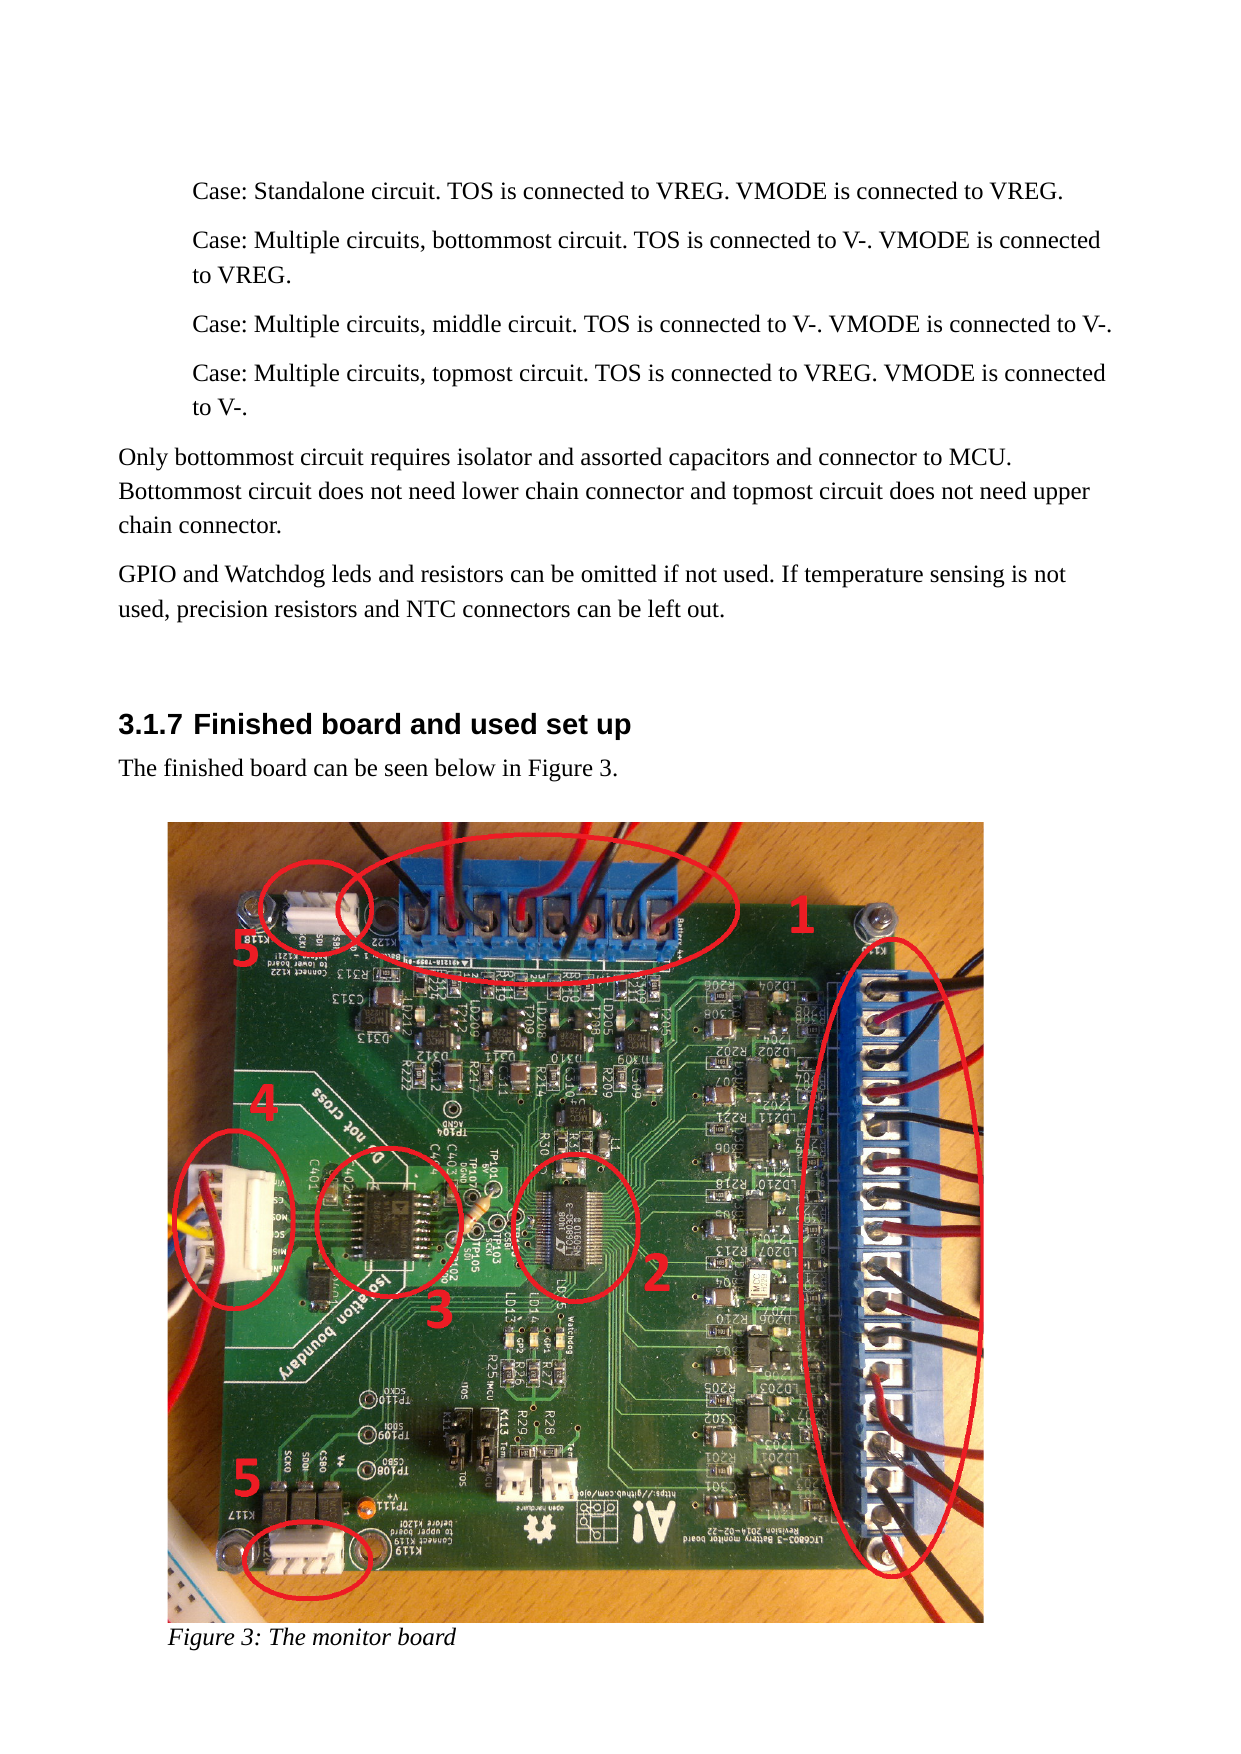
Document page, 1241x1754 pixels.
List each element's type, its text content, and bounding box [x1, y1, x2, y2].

text Case: Multiple circuits, topmost circuit. TOS is connected to VREG. VMODE is connected to V-. [192, 358, 1122, 421]
text Case: Multiple circuits, middle circuit. TOS is connected to V-. VMODE is connected to V-. [192, 309, 1122, 338]
text Figure 3: The monitor board [168, 1623, 984, 1651]
picture [167, 822, 984, 1623]
text Case: Standalone circuit. TOS is connected to VREG. VMODE is connected to VREG. [192, 176, 1122, 205]
text GPIO and Watchdog leds and resistors can be omitted if not used. If temperature sensing is not used, precision resistors and NTC connectors can be left out. [118, 559, 1122, 623]
text Only bottommost circuit requires isolator and assorted capacitors and connector to MCU. Bottommost circuit does not need lower chain connector and topmost circuit does not need upper chain connector. [118, 442, 1122, 539]
subtitle 3.1.7 Finished board and used set up [118, 707, 1122, 740]
text The finished board can be seen below in Figure 3. [118, 753, 1122, 782]
text Case: Multiple circuits, bottommost circuit. TOS is connected to V-. VMODE is connected to VREG. [192, 225, 1122, 289]
